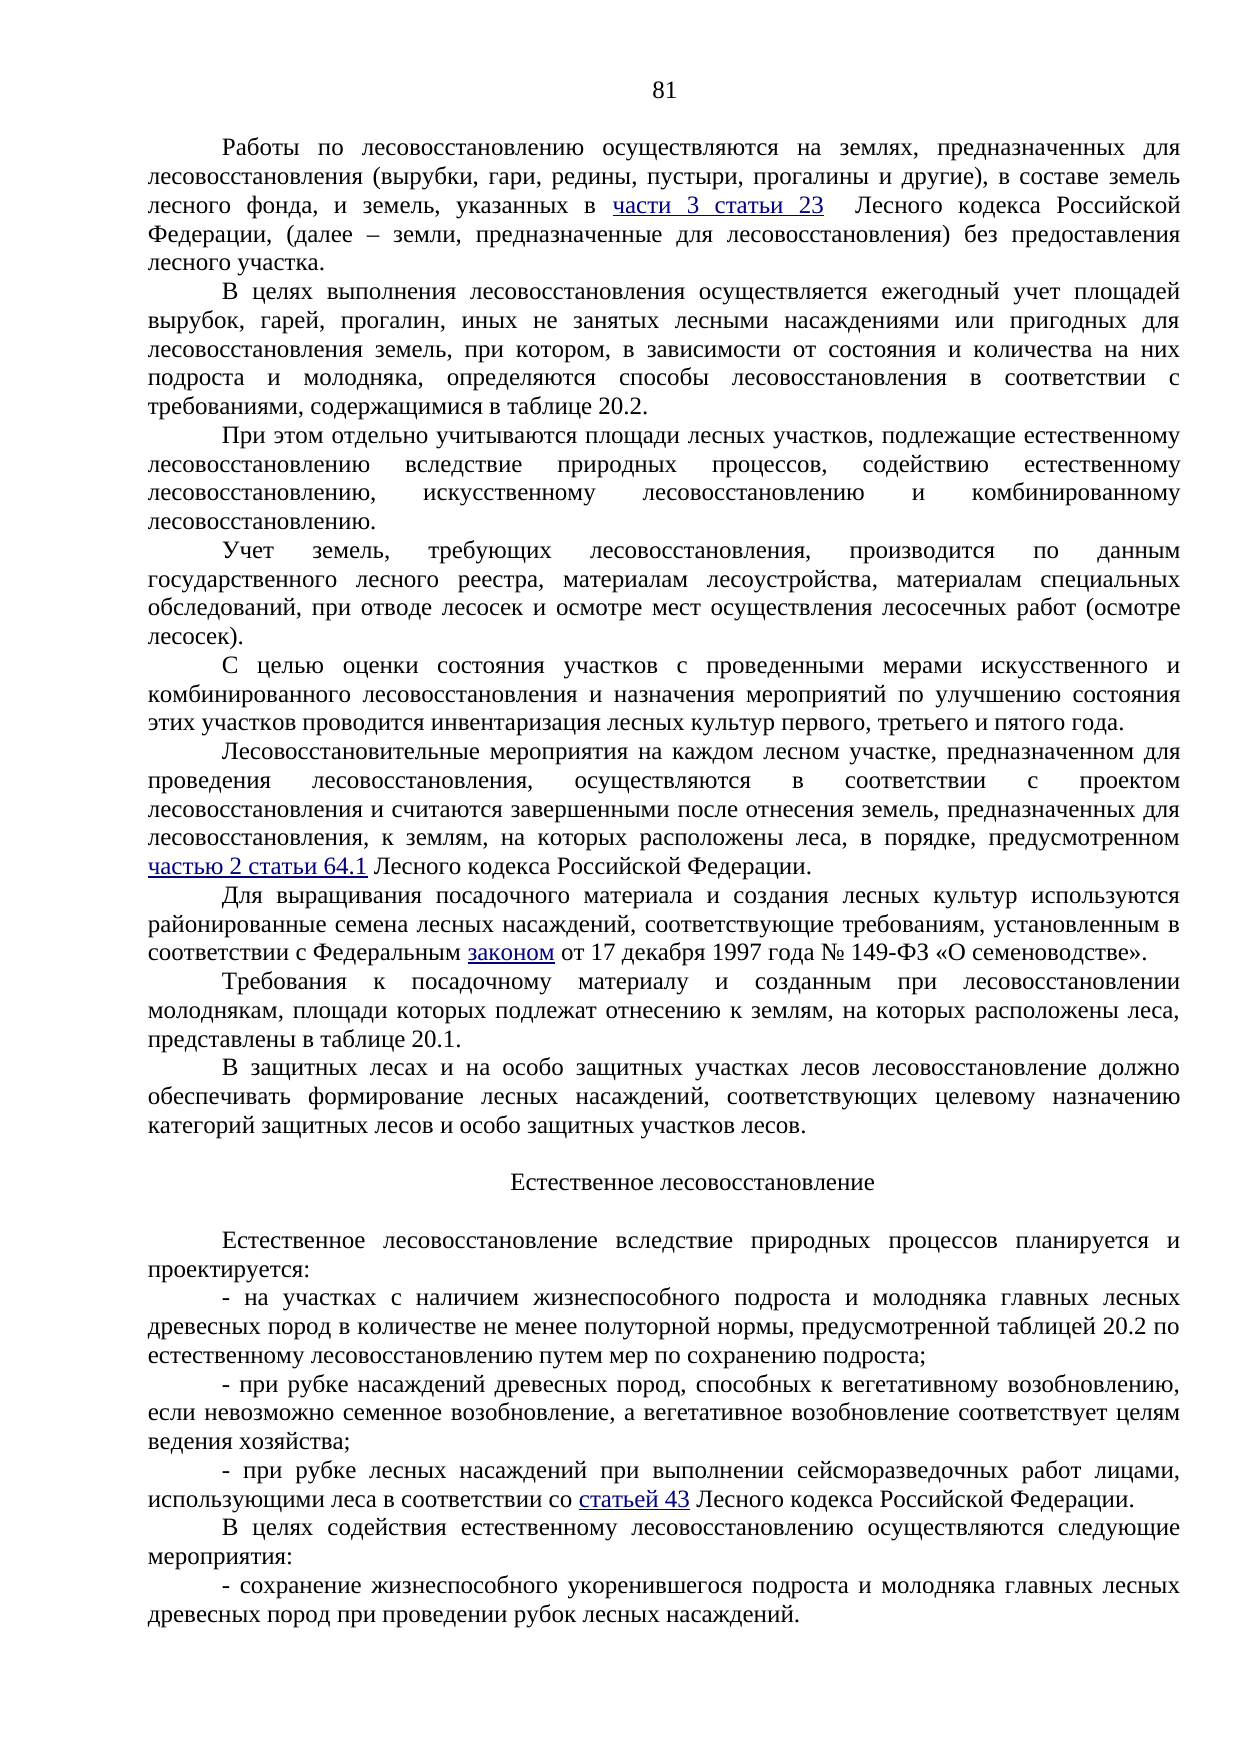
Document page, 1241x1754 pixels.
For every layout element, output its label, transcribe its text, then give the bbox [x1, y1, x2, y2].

text В защитных лесах и на особо защитных участках лесов лесовосстановление должно обеспечивать формирование лесных насаждений, соответствующих целевому назначению категорий защитных лесов и особо защитных участков лесов. [148, 1052, 1181, 1139]
text Естественное лесовосстановление [148, 1167, 1181, 1196]
text Работы по лесовосстановлению осуществляются на землях, предназначенных для лесовосстановления (вырубки, гари, редины, пустыри, прогалины и другие), в составе земель лесного фонда, и земель, указанных в части 3 статьи 23 Лесного кодекса Российской Федерации, (далее – земли, предназначенные для лесовосстановления) без предоставления лесного участка. [148, 132, 1181, 276]
text В целях содействия естественному лесовосстановлению осуществляются следующие мероприятия: [148, 1512, 1181, 1570]
text С целью оценки состояния участков с проведенными мерами искусственного и комбинированного лесовосстановления и назначения мероприятий по улучшению состояния этих участков проводится инвентаризация лесных культур первого, третьего и пятого года. [148, 650, 1181, 736]
text При этом отдельно учитываются площади лесных участков, подлежащие естественному лесовосстановлению вследствие природных процессов, содействию естественному лесовосстановлению, искусственному лесовосстановлению и комбинированному лесовосстановлению. [148, 420, 1181, 535]
text В целях выполнения лесовосстановления осуществляется ежегодный учет площадей вырубок, гарей, прогалин, иных не занятых лесными насаждениями или пригодных для лесовосстановления земель, при котором, в зависимости от состояния и количества на них подроста и молодняка, определяются способы лесовосстановления в соответствии с требованиями, содержащимися в таблице 20.2. [148, 276, 1181, 420]
text Для выращивания посадочного материала и создания лесных культур используются районированные семена лесных насаждений, соответствующие требованиям, установленным в соответствии с Федеральным законом от 17 декабря 1997 года № 149-ФЗ «О семеноводстве». [148, 880, 1181, 966]
text - при рубке насаждений древесных пород, способных к вегетативному возобновлению, если невозможно семенное возобновление, а вегетативное возобновление соответствует целям ведения хозяйства; [148, 1369, 1181, 1455]
text Требования к посадочному материалу и созданным при лесовосстановлении молоднякам, площади которых подлежат отнесению к землям, на которых расположены леса, представлены в таблице 20.1. [148, 966, 1181, 1052]
text - сохранение жизнеспособного укоренившегося подроста и молодняка главных лесных древесных пород при проведении рубок лесных насаждений. [148, 1570, 1181, 1627]
text - при рубке лесных насаждений при выполнении сейсморазведочных работ лицами, использующими леса в соответствии со статьей 43 Лесного кодекса Российской Федерации. [148, 1455, 1181, 1512]
text Лесовосстановительные мероприятия на каждом лесном участке, предназначенном для проведения лесовосстановления, осуществляются в соответствии с проектом лесовосстановления и считаются завершенными после отнесения земель, предназначенных для лесовосстановления, к землям, на которых расположены леса, в порядке, предусмотренном частью 2 статьи 64.1 Лесного кодекса Российской Федерации. [148, 736, 1181, 880]
text Естественное лесовосстановление вследствие природных процессов планируется и проектируется: [148, 1225, 1181, 1282]
text Учет земель, требующих лесовосстановления, производится по данным государственного лесного реестра, материалам лесоустройства, материалам специальных обследований, при отводе лесосек и осмотре мест осуществления лесосечных работ (осмотре лесосек). [148, 535, 1181, 650]
text - на участках с наличием жизнеспособного подроста и молодняка главных лесных древесных пород в количестве не менее полуторной нормы, предусмотренной таблицей 20.2 по естественному лесовосстановлению путем мер по сохранению подроста; [148, 1282, 1181, 1369]
